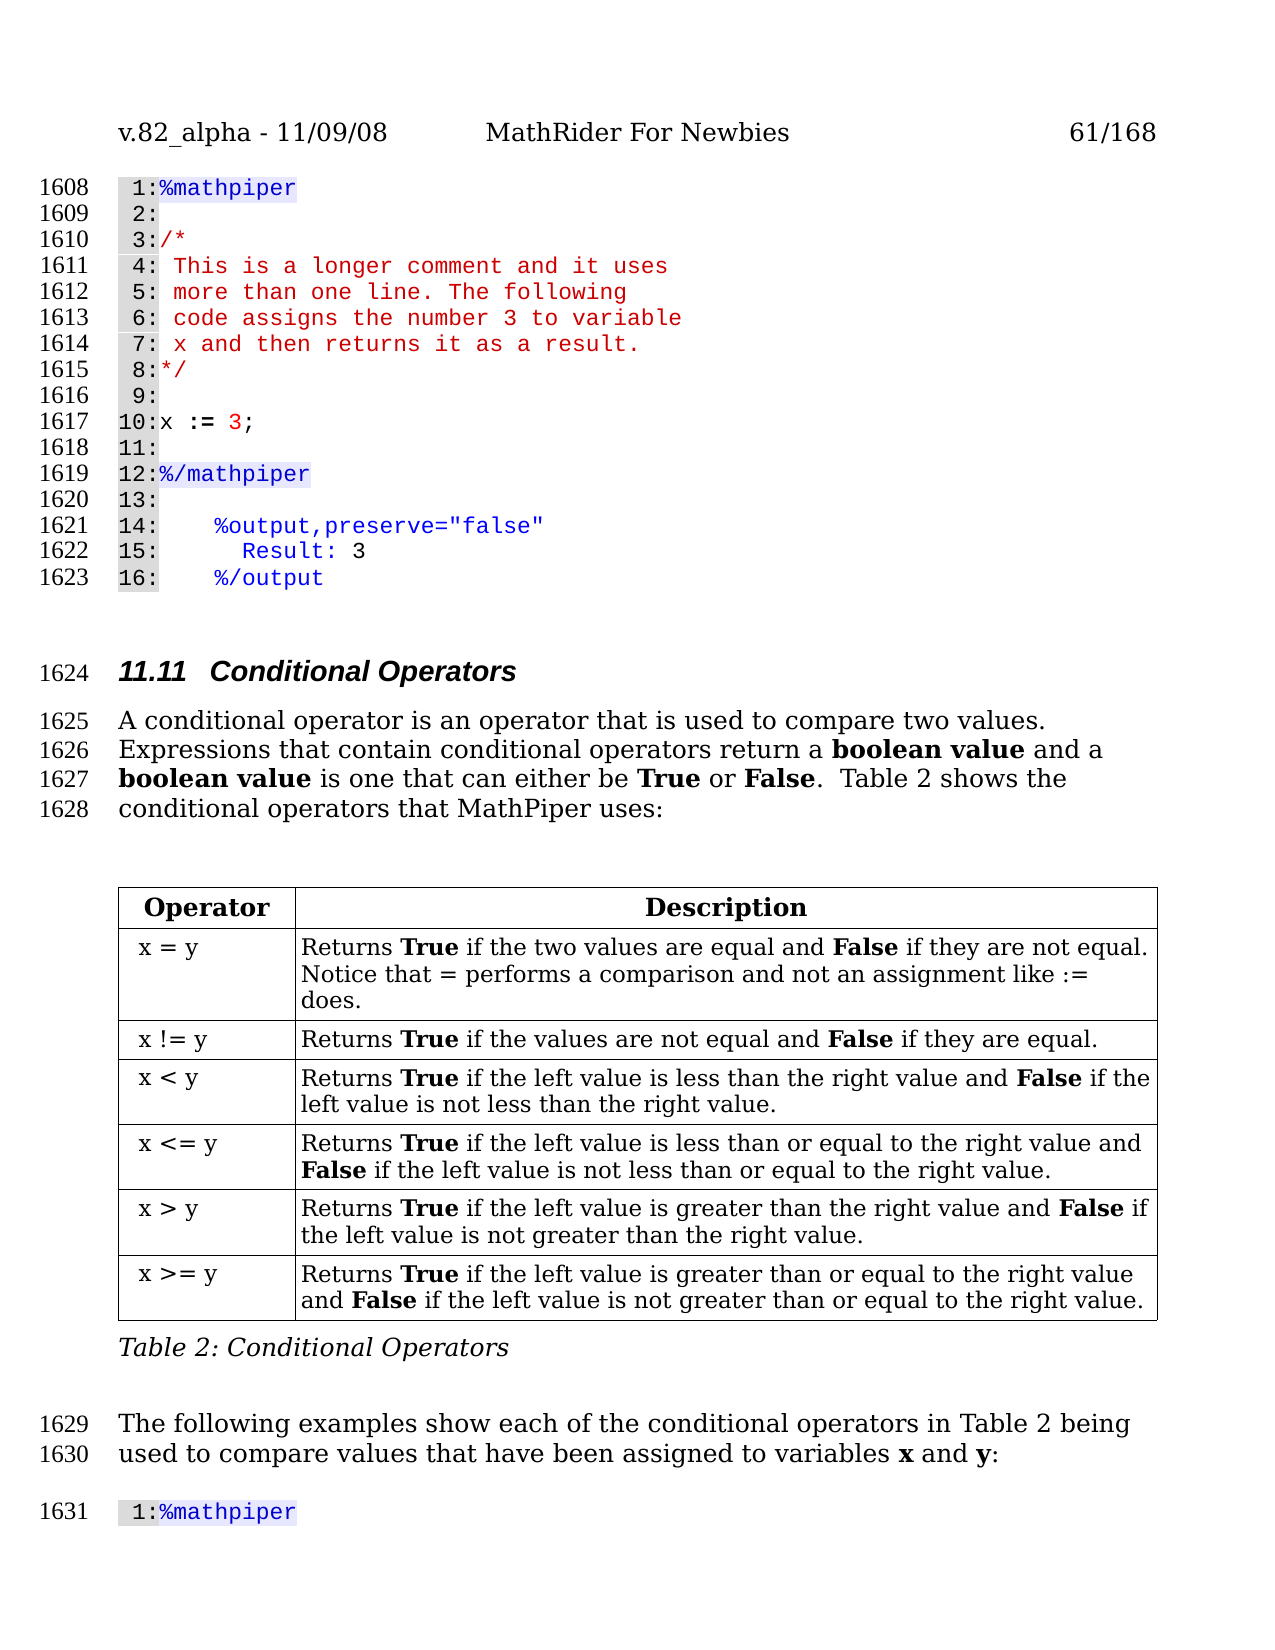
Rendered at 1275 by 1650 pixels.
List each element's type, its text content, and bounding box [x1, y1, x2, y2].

text 5: more than one line. The following [118, 281, 1157, 306]
text Table 2: Conditional Operators [118, 1333, 1157, 1362]
table_cell Returns True if the left value is greater than the right value and False if the left value is not greater than the right value. [296, 1190, 1157, 1254]
table_cell x < y [119, 1060, 295, 1124]
table_cell Returns True if the values are not equal and False if they are equal. [296, 1021, 1157, 1059]
table_cell Returns True if the left value is greater than or equal to the right value and False if the left value is not greater than or equal to the right value. [296, 1256, 1157, 1320]
text 1:%mathpiper [118, 177, 1157, 203]
text 15: Result: 3 [118, 540, 1157, 566]
text 6: code assigns the number 3 to variable [118, 306, 1157, 332]
text 16: %/output [118, 566, 1157, 592]
table_cell Returns True if the left value is less than the right value and False if the left value is not less than the right value. [296, 1060, 1157, 1124]
table_cell x != y [119, 1021, 295, 1059]
text 11: [118, 436, 1157, 462]
text 13: [118, 488, 1157, 514]
table_header Operator [119, 888, 295, 928]
text 8:*/ [118, 358, 1157, 384]
text The following examples show each of the conditional operators in Table 2 being used to compare values that have been assigned to variables x and y: [118, 1409, 1157, 1468]
text 1:%mathpiper [118, 1500, 1157, 1526]
text 3:/* [118, 229, 1157, 254]
text 4: This is a longer comment and it uses [118, 254, 1157, 281]
text 7: x and then returns it as a result. [118, 332, 1157, 358]
text 12:%/mathpiper [118, 462, 1157, 488]
table_cell Returns True if the two values are equal and False if they are not equal. Notice that = performs a comparison and not an assignment like := does. [296, 929, 1157, 1020]
table_cell x = y [119, 929, 295, 1020]
subtitle Conditional Operators [118, 654, 1157, 688]
text 2: [118, 203, 1157, 229]
table_header Description [296, 888, 1157, 928]
text 10:x := 3; [118, 410, 1157, 436]
table_cell x >= y [119, 1256, 295, 1320]
text 9: [118, 384, 1157, 410]
text 14: %output,preserve="false" [118, 514, 1157, 540]
table_cell x <= y [119, 1125, 295, 1189]
text A conditional operator is an operator that is used to compare two values. Expressions that contain conditional operators return a boolean value and a boolean value is one that can either be True or False. Table 2 shows the conditional operators that MathPiper uses: [118, 706, 1157, 823]
table_cell Returns True if the left value is less than or equal to the right value and False if the left value is not less than or equal to the right value. [296, 1125, 1157, 1189]
table_cell x > y [119, 1190, 295, 1254]
